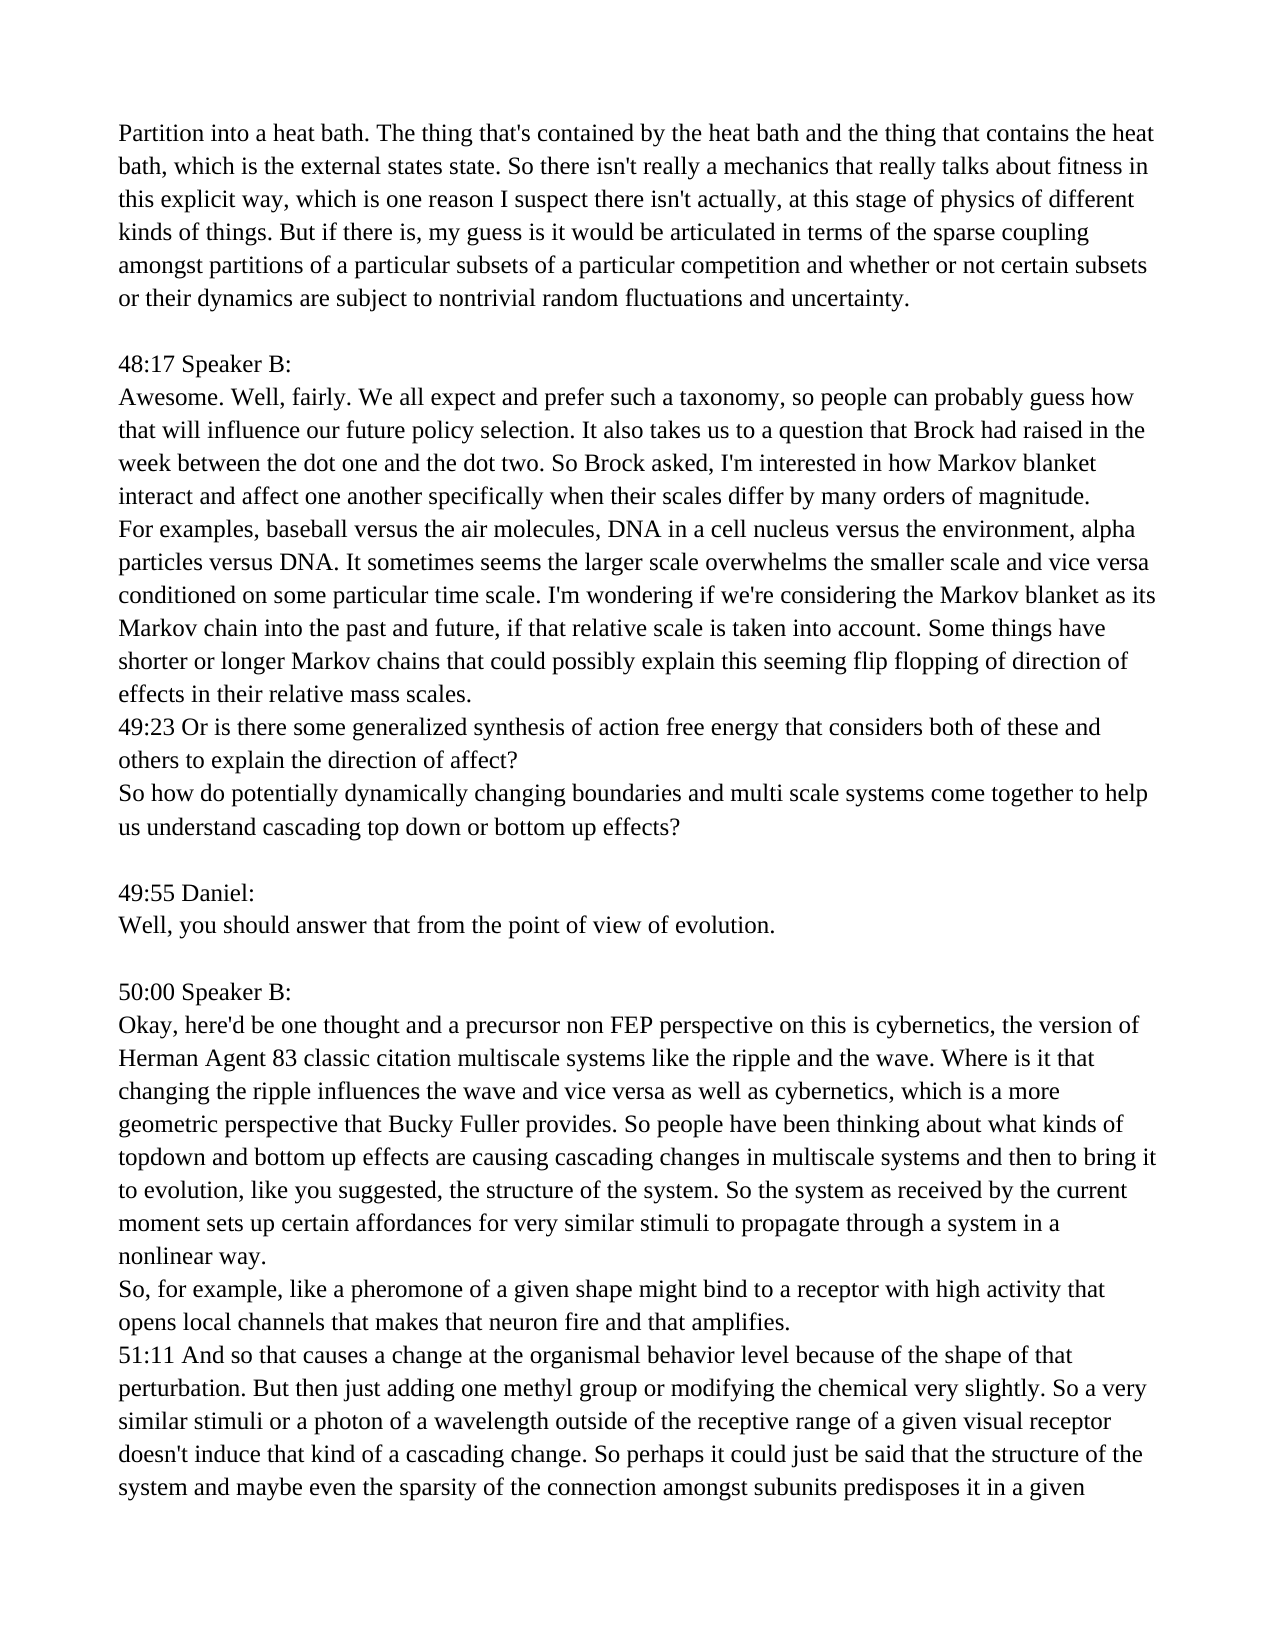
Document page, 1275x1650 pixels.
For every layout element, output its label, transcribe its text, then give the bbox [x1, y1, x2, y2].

text For examples, baseball versus the air molecules, DNA in a cell nucleus versus the environment, alpha particles versus DNA. It sometimes seems the larger scale overwhelms the smaller scale and vice versa conditioned on some particular time scale. I'm wondering if we're considering the Markov blanket as its Markov chain into the past and future, if that relative scale is taken into account. Some things have shorter or longer Markov chains that could possibly explain this seeming flip flopping of direction of effects in their relative mass scales. [118, 514, 1157, 708]
text 49:23 Or is there some generalized synthesis of action free energy that considers both of these and others to explain the direction of affect? [118, 712, 1157, 774]
text Partition into a heat bath. The thing that's contained by the heat bath and the thing that contains the heat bath, which is the external states state. So there isn't really a mechanics that really talks about fitness in this explicit way, which is one reason I suspect there isn't actually, at this stage of physics of different kinds of things. But if there is, my guess is it would be articulated in terms of the sparse coupling amongst partitions of a particular subsets of a particular competition and whether or not certain subsets or their dynamics are subject to nontrivial random fluctuations and uncertainty. [118, 118, 1157, 312]
text 50:00 Speaker B: [118, 977, 1157, 1005]
text So, for example, like a pheromone of a given shape might bind to a receptor with high activity that opens local channels that makes that neuron fire and that amplifies. [118, 1274, 1157, 1336]
text Awesome. Well, fairly. We all expect and prefer such a taxonomy, so people can probably guess how that will influence our future policy selection. It also takes us to a question that Brock had raised in the week between the dot one and the dot two. So Brock asked, I'm interested in how Markov blanket interact and affect one another specifically when their scales differ by many orders of magnitude. [118, 382, 1157, 510]
text Okay, here'd be one thought and a precursor non FEP perspective on this is cybernetics, the version of Herman Agent 83 classic citation multiscale systems like the ripple and the wave. Where is it that changing the ripple influences the wave and vice versa as well as cybernetics, which is a more geometric perspective that Bucky Fuller provides. So people have been thinking about what kinds of topdown and bottom up effects are causing cascading changes in multiscale systems and then to bring it to evolution, like you suggested, the structure of the system. So the system as received by the current moment sets up certain affordances for very similar stimuli to propagate through a system in a nonlinear way. [118, 1010, 1157, 1269]
text 51:11 And so that causes a change at the organismal behavior level because of the shape of that perturbation. But then just adding one methyl group or modifying the chemical very slightly. So a very similar stimuli or a photon of a wavelength outside of the receptive range of a given visual receptor doesn't induce that kind of a cascading change. So perhaps it could just be said that the structure of the system and maybe even the sparsity of the connection amongst subunits predisposes it in a given [118, 1340, 1157, 1501]
text Well, you should answer that from the point of view of evolution. [118, 911, 1157, 939]
text 48:17 Speaker B: [118, 349, 1157, 378]
text 49:55 Daniel: [118, 878, 1157, 906]
text So how do potentially dynamically changing boundaries and multi scale systems come together to help us understand cascading top down or bottom up effects? [118, 778, 1157, 840]
